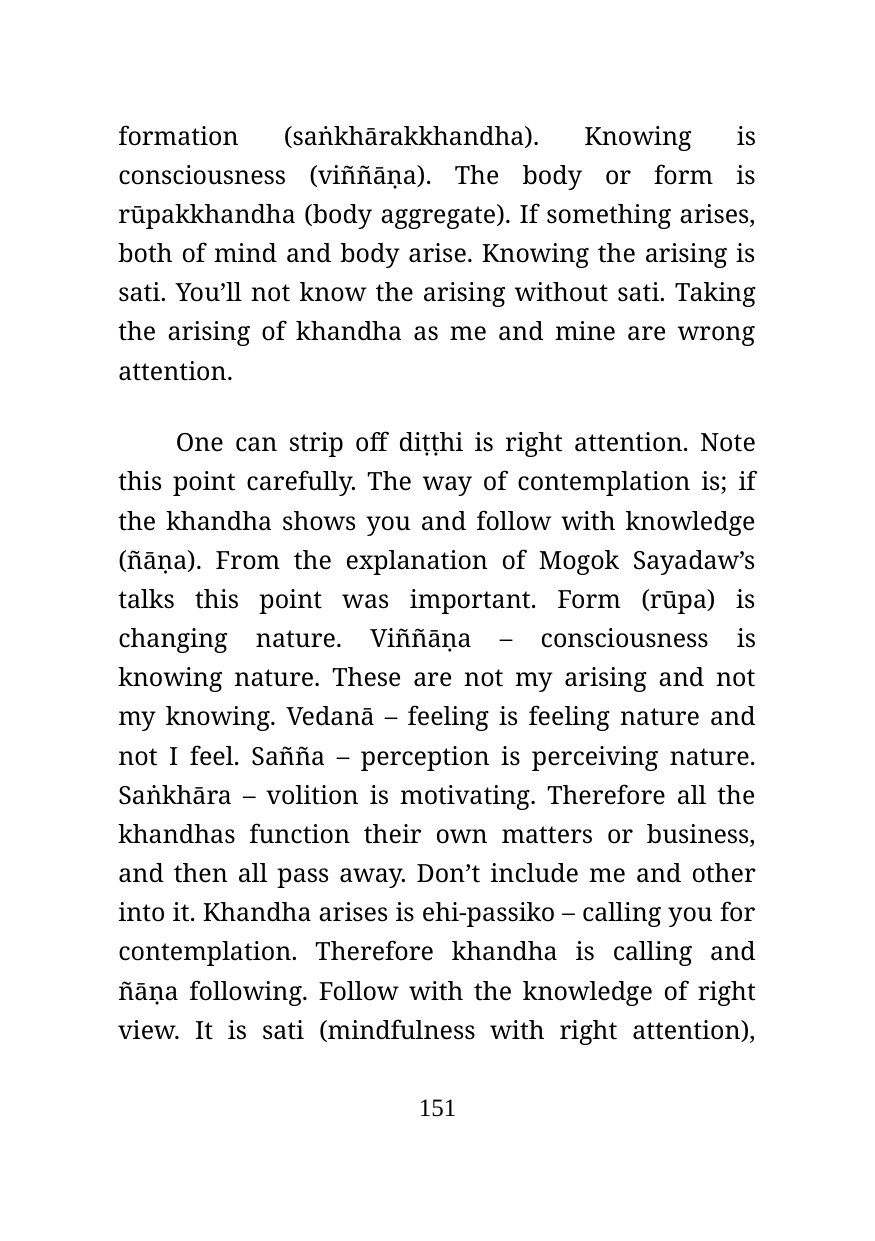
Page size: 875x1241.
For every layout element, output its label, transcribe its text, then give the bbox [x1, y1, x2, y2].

text One can strip off diṭṭhi is right attention. Note this point carefully. The way of contemplation is; if the khandha shows you and follow with knowledge (ñāṇa). From the explanation of Mogok Sayadaw’s talks this point was important. Form (rūpa) is changing nature. Viññāṇa – consciousness is knowing nature. These are not my arising and not my knowing. Vedanā – feeling is feeling nature and not I feel. Sañña – perception is perceiving nature. Saṅkhāra – volition is motivating. Therefore all the khandhas function their own matters or business, and then all pass away. Don’t include me and other into it. Khandha arises is ehi-passiko – calling you for contemplation. Therefore khandha is calling and ñāṇa following. Follow with the knowledge of right view. It is sati (mindfulness with right attention), [118, 425, 756, 1046]
text formation (saṅkhārakkhandha). Knowing is consciousness (viññāṇa). The body or form is rūpakkhandha (body aggregate). If something arises, both of mind and body arise. Knowing the arising is sati. You’ll not know the arising without sati. Taking the arising of khandha as me and mine are wrong attention. [118, 118, 756, 387]
